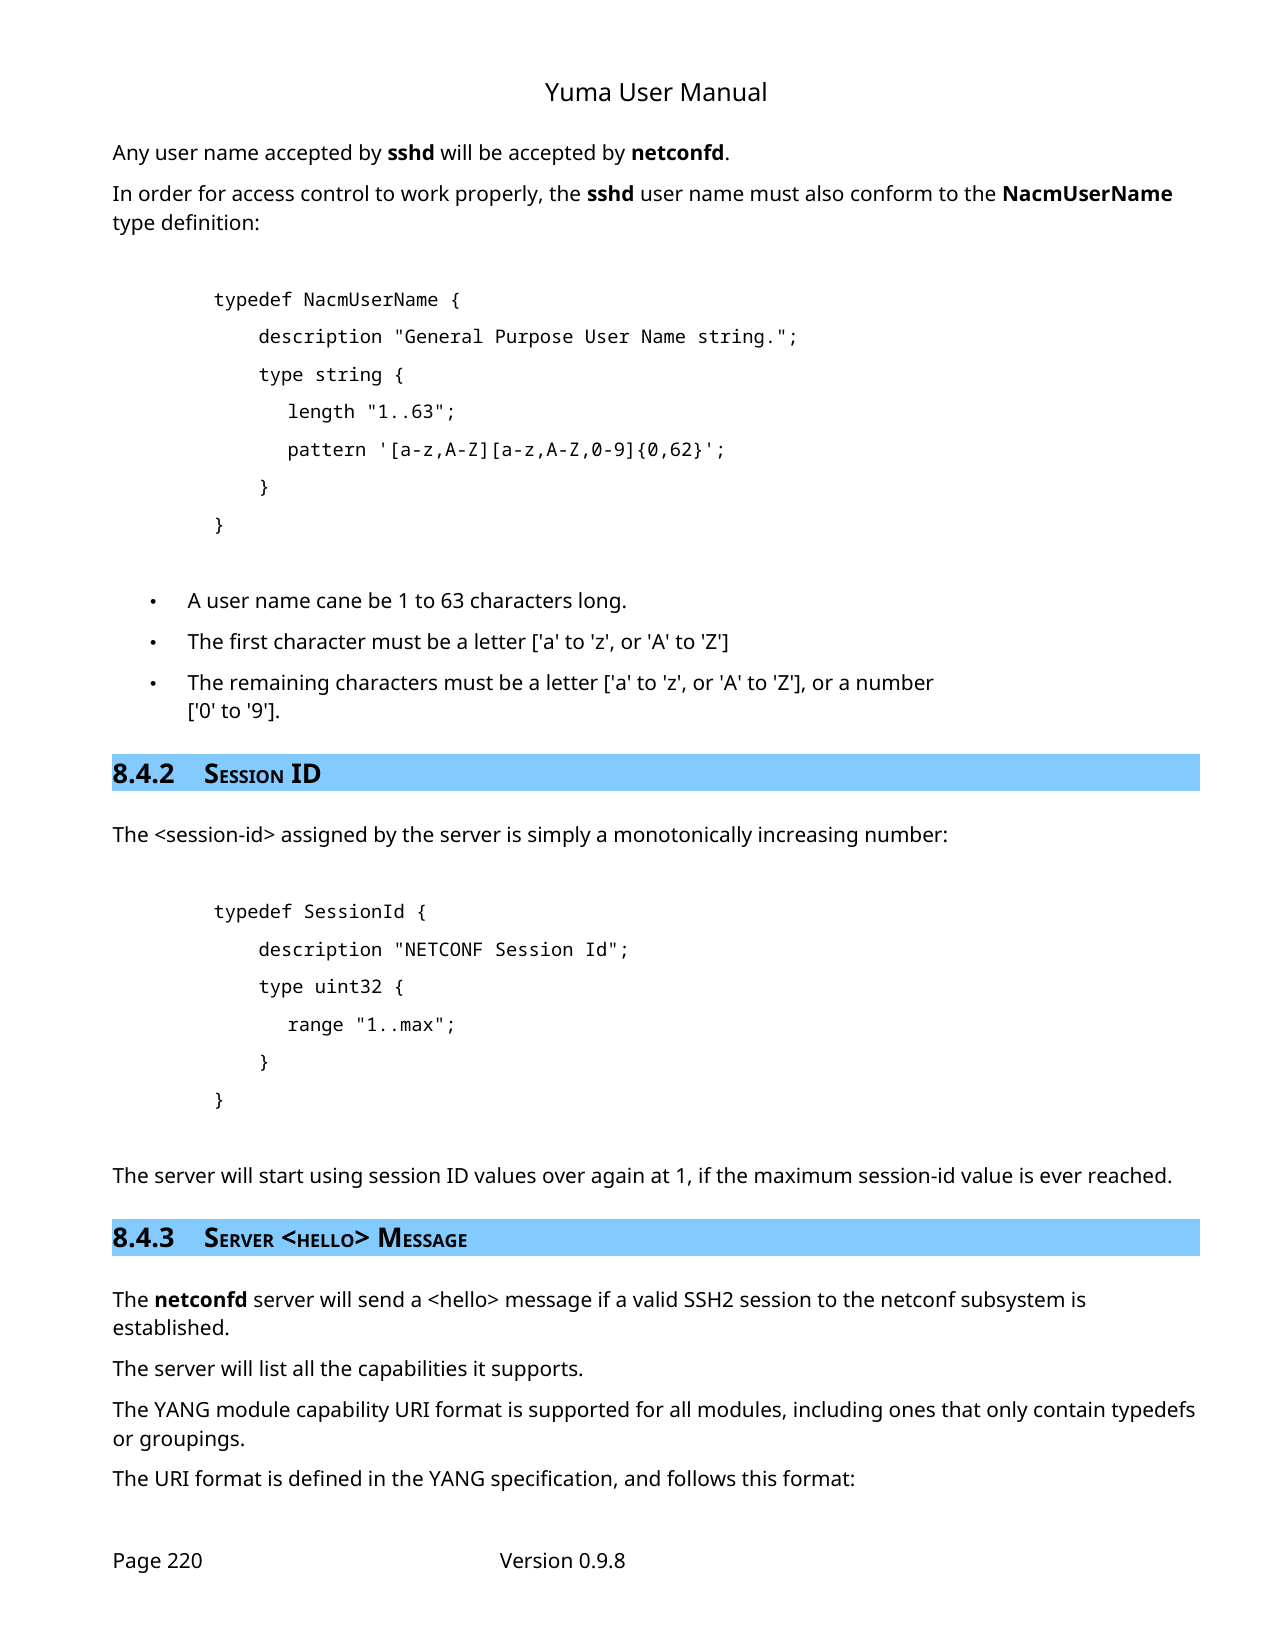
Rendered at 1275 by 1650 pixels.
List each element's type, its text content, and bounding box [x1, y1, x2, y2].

text range "1..max"; [139, 1011, 1200, 1037]
text typedef NacmUserName { [139, 286, 1200, 312]
list The first character must be a letter ['a' to 'z', or 'A' to 'Z'] [150, 627, 1200, 656]
text } [139, 511, 1200, 537]
text The URI format is defined in the YANG specification, and follows this format: [112, 1464, 1200, 1493]
text type string { [139, 361, 1200, 387]
text } [139, 1086, 1200, 1112]
text In order for access control to work properly, the sshd user name must also conform to the NacmUserName type definition: [112, 179, 1200, 236]
text The YANG module capability URI format is supported for all modules, including ones that only contain typedefs or groupings. [112, 1395, 1200, 1452]
text The <session-id> assigned by the server is simply a monotonically increasing number: [112, 820, 1200, 849]
list The remaining characters must be a letter ['a' to 'z', or 'A' to 'Z'], or a number ['0' to '9']. [150, 668, 1200, 725]
subtitle Session ID [112, 754, 1200, 791]
text The server will list all the capabilities it supports. [112, 1354, 1200, 1383]
text } [139, 474, 1200, 499]
list A user name cane be 1 to 63 characters long. [150, 586, 1200, 615]
text } [139, 1049, 1200, 1074]
text The netconfd server will send a <hello> message if a valid SSH2 session to the netconf subsystem is established. [112, 1285, 1200, 1342]
subtitle Server <hello> Message [112, 1219, 1200, 1256]
text length "1..63"; [139, 399, 1200, 424]
text typedef SessionId { [139, 899, 1200, 924]
text description "NETCONF Session Id"; [139, 936, 1200, 962]
text description "General Purpose User Name string."; [139, 324, 1200, 349]
text The server will start using session ID values over again at 1, if the maximum session-id value is ever reached. [112, 1161, 1200, 1190]
text pattern '[a-z,A-Z][a-z,A-Z,0-9]{0,62}'; [139, 436, 1200, 462]
text Any user name accepted by sshd will be accepted by netconfd. [112, 138, 1200, 167]
text type uint32 { [139, 974, 1200, 999]
